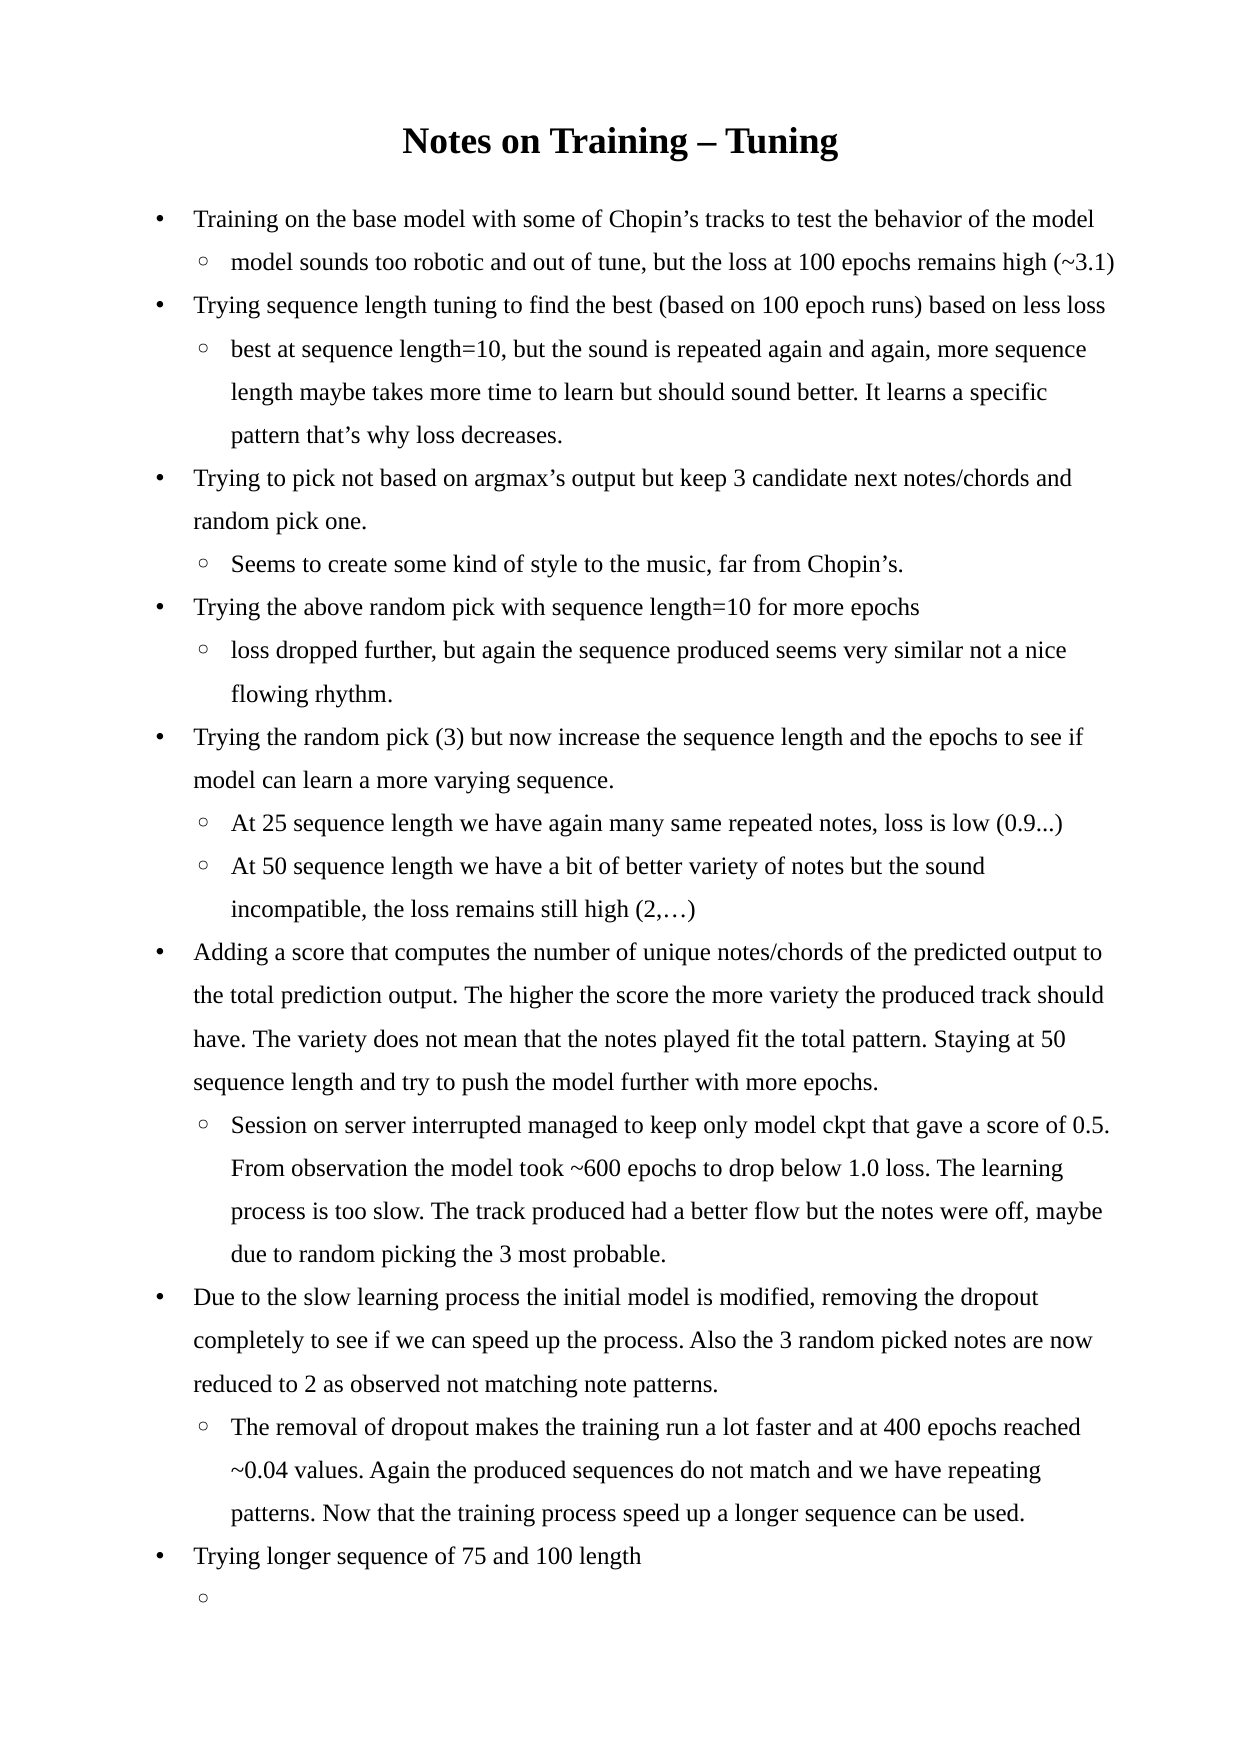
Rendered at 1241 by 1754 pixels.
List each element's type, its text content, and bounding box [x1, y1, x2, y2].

list best at sequence length=10, but the sound is repeated again and again, more sequence length maybe takes more time to learn but should sound better. It learns a specific pattern that’s why loss decreases. [193, 334, 1122, 449]
list At 25 sequence length we have again many same repeated notes, loss is low (0.9...) [193, 808, 1122, 837]
list Trying the random pick (3) but now increase the sequence length and the epochs to see if model can learn a more varying sequence. [156, 722, 1122, 794]
list Trying to pick not based on argmax’s output but keep 3 candidate next notes/chords and random pick one. [156, 463, 1122, 535]
list The removal of dropout makes the training run a lot faster and at 400 epochs reached ~0.04 values. Again the produced sequences do not match and we have repeating patterns. Now that the training process speed up a longer sequence can be used. [193, 1412, 1122, 1527]
list loss dropped further, but again the sequence produced seems very similar not a nice flowing rhythm. [193, 636, 1122, 707]
list Trying longer sequence of 75 and 100 length [156, 1541, 1122, 1570]
list model sounds too robotic and out of tune, but the loss at 100 epochs remains high (~3.1) [193, 247, 1122, 276]
list Trying sequence length tuning to find the best (based on 100 epoch runs) based on less loss [156, 291, 1122, 319]
list Training on the base model with some of Chopin’s tracks to test the behavior of the model [156, 204, 1122, 233]
list Adding a score that computes the number of unique notes/chords of the predicted output to the total prediction output. The higher the score the more variety the produced track should have. The variety does not mean that the notes played fit the total pattern. Staying at 50 sequence length and try to push the model further with more epochs. [156, 937, 1122, 1096]
list At 50 sequence length we have a bit of better variety of notes but the sound incompatible, the loss remains still high (2,…) [193, 851, 1122, 923]
list Seems to create some kind of style to the music, far from Chopin’s. [193, 549, 1122, 578]
list Trying the above random pick with sequence length=10 for more epochs [156, 592, 1122, 621]
list Due to the slow learning process the initial model is modified, removing the dropout completely to see if we can speed up the process. Also the 3 random picked notes are now reduced to 2 as observed not matching note patterns. [156, 1282, 1122, 1397]
list Session on server interrupted managed to keep only model ckpt that gave a score of 0.5. From observation the model took ~600 epochs to drop below 1.0 loss. The learning process is too slow. The track produced had a better flow but the notes were off, maybe due to random picking the 3 most probable. [193, 1110, 1122, 1268]
text Notes on Training – Tuning [118, 118, 1122, 161]
